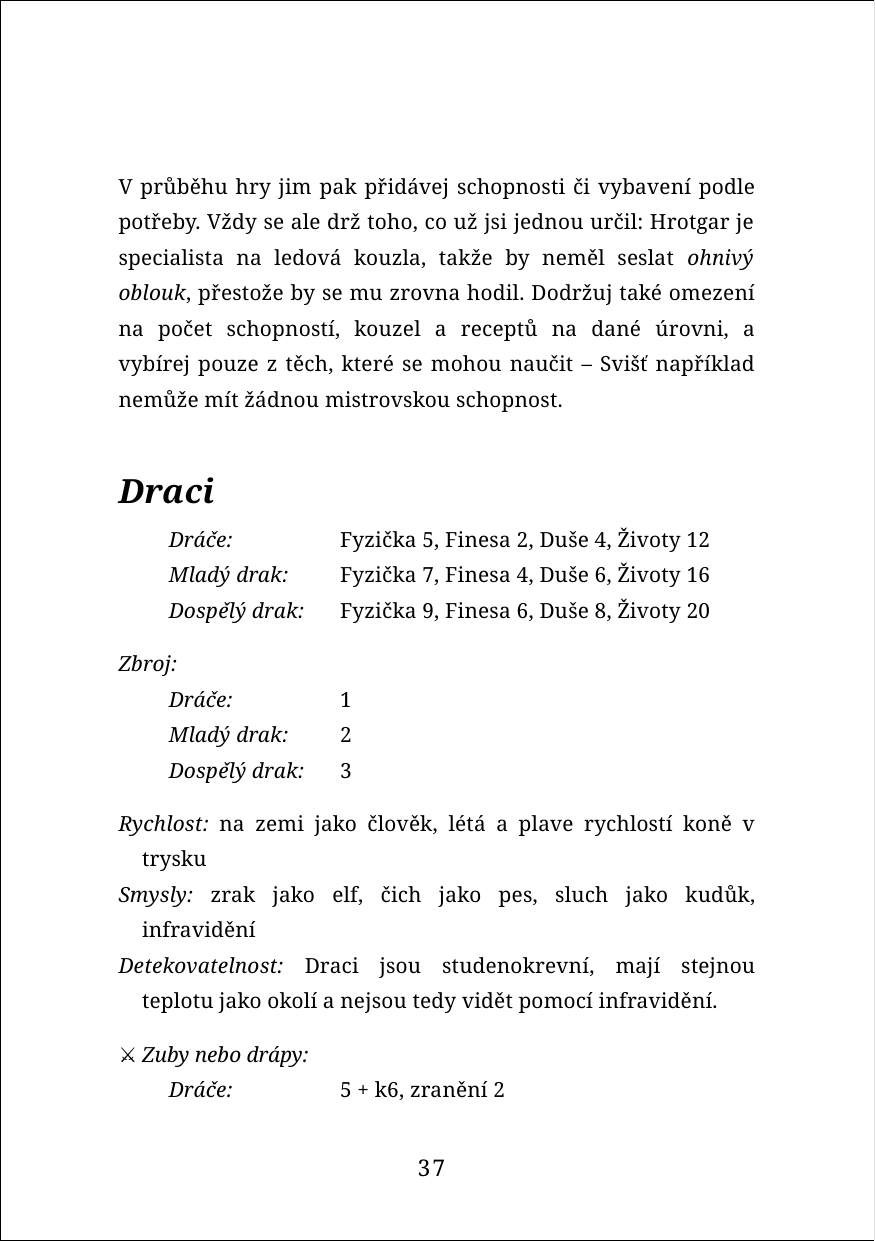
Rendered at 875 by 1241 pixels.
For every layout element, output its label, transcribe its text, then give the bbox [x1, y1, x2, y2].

text Dospělý drak: Fyzička 9, Finesa 6, Duše 8, Životy 20 [168, 596, 756, 624]
text Smysly: zrak jako elf, čich jako pes, sluch jako kudůk, infravidění [118, 880, 756, 944]
subtitle Draci [118, 468, 756, 513]
text V průběhu hry jim pak přidávej schopnosti či vybavení podle potřeby. Vždy se ale drž toho, co už jsi jednou určil: Hrotgar je specialista na ledová kouzla, takže by neměl seslat ohnivý oblouk, přestože by se mu zrovna hodil. Dodržuj také omezení na počet schopností, kouzel a receptů na dané úrovni, a vybírej pouze z těch, které se mohou naučit – Svišť například nemůže mít žádnou mistrovskou schopnost. [118, 172, 756, 413]
text Mladý drak: 2 [168, 720, 756, 749]
text Dráče: 1 [168, 685, 756, 713]
text ⚔ Zuby nebo drápy: [118, 1040, 756, 1068]
text Dospělý drak: 3 [168, 756, 756, 784]
text Rychlost: na zemi jako člověk, létá a plave rychlostí koně v trysku [118, 809, 756, 873]
text Zbroj: [118, 649, 756, 678]
text Mladý drak: Fyzička 7, Finesa 4, Duše 6, Životy 16 [168, 560, 756, 589]
text Detekovatelnost: Draci jsou studenokrevní, mají stejnou teplotu jako okolí a nejsou tedy vidět pomocí infravidění. [118, 951, 756, 1015]
text Dráče: Fyzička 5, Finesa 2, Duše 4, Životy 12 [168, 525, 756, 553]
text Dráče: 5 + k6, zranění 2 [168, 1075, 756, 1104]
